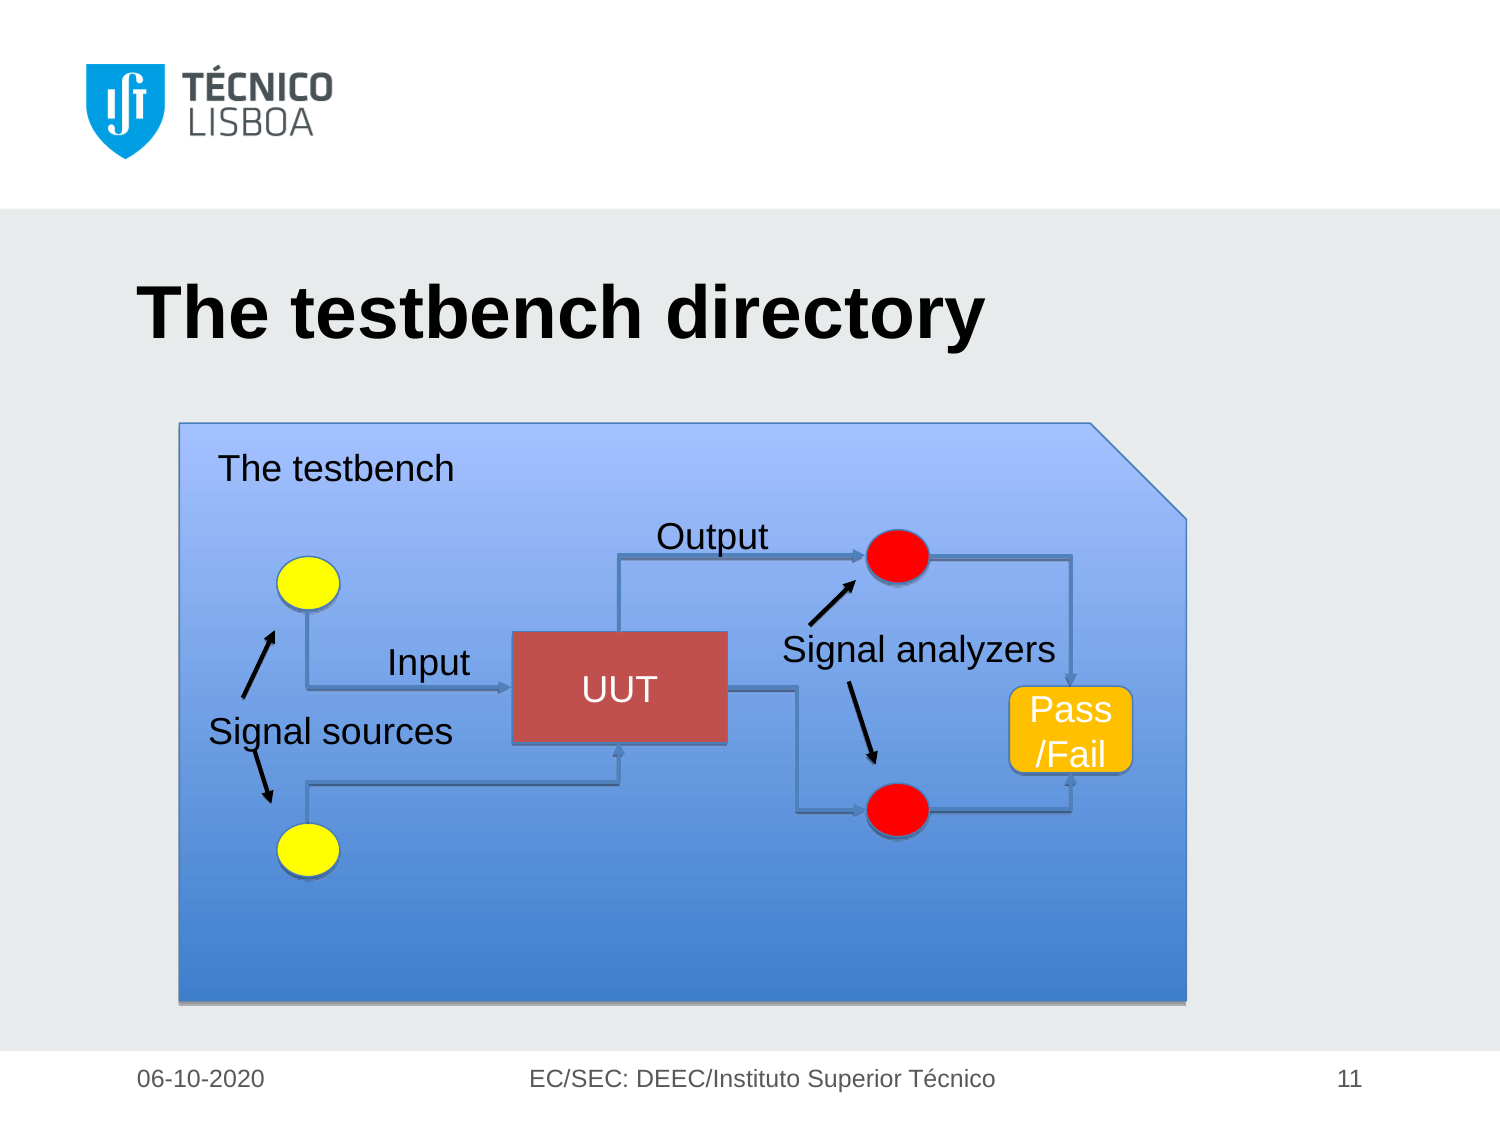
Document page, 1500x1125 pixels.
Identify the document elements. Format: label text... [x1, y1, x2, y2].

slide_number [1077, 1052, 1378, 1103]
title The testbench directory [121, 237, 1378, 381]
text_box The testbench [203, 436, 470, 496]
text_box Signal analyzers [767, 617, 1068, 678]
text_box Pass/Fail [1009, 686, 1133, 773]
text_box UUT [512, 631, 728, 744]
picture [0, 0, 1500, 1125]
text_box [179, 423, 1187, 1001]
text_box Input [372, 630, 486, 691]
text_box Output [641, 505, 784, 566]
footer EC/SEC: DEEC/Instituto Superior Técnico [512, 1052, 1021, 1103]
slide_number 06-10-2020 [121, 1052, 425, 1103]
text_box Signal sources [193, 700, 469, 760]
